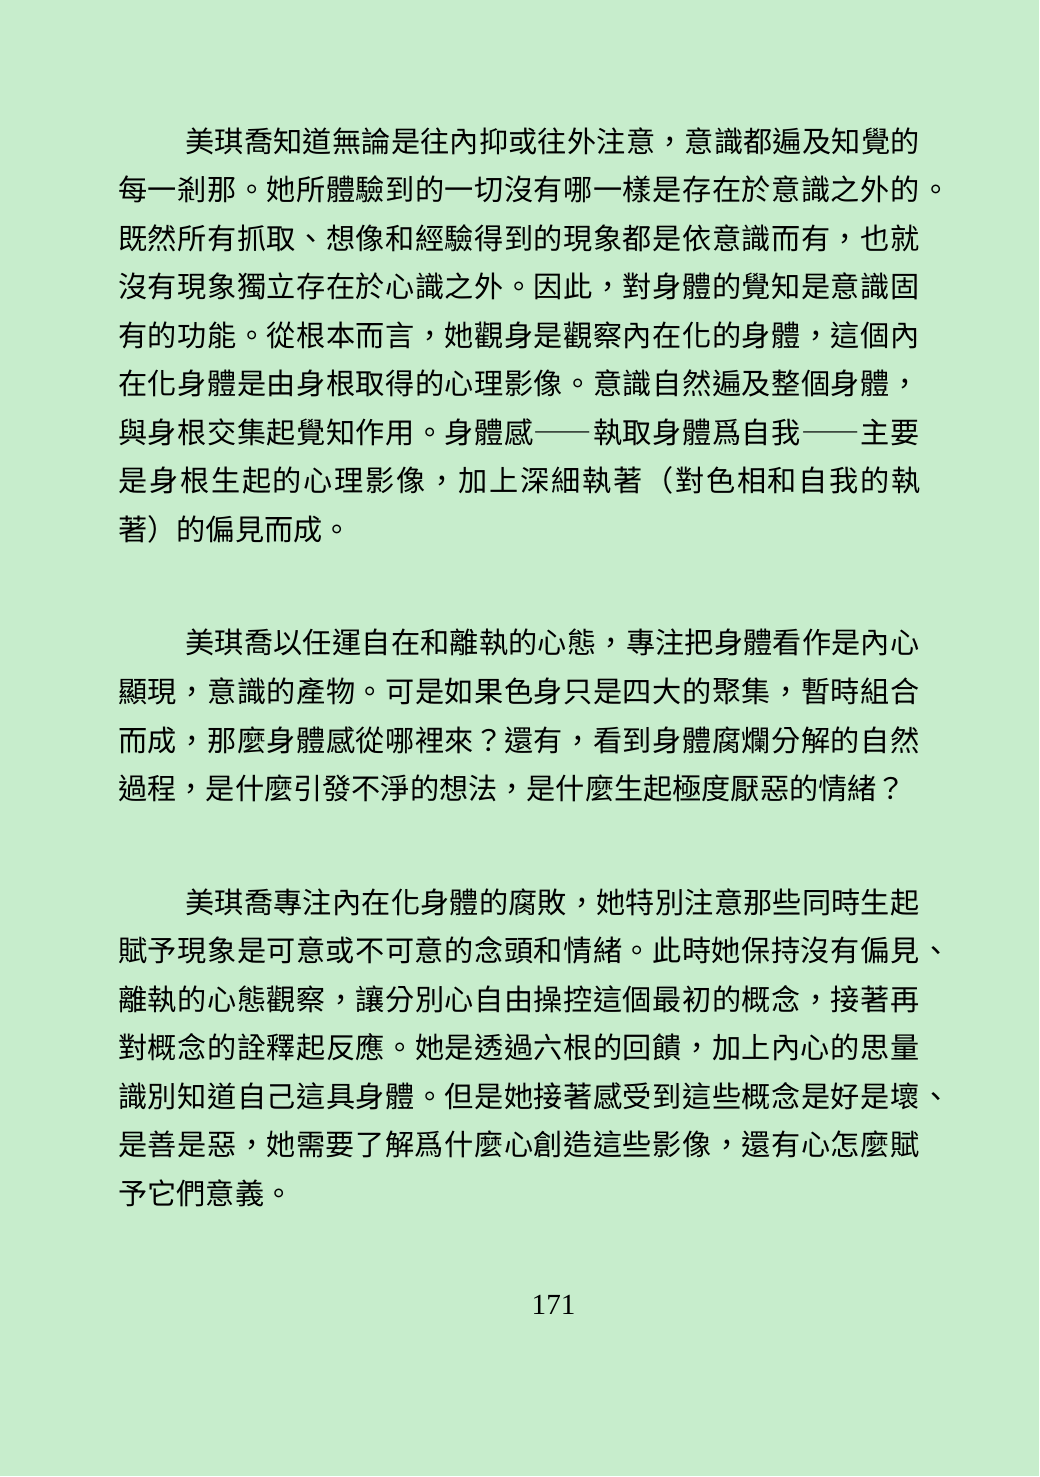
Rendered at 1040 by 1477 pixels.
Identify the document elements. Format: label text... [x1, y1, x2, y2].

text 美琪喬專注內在化身體的腐敗，她特別注意那些同時生起，賦予現象是可意或不可意的念頭和情緒。此時她保持沒有偏見、離執的心態觀察，讓分別心自由操控這個最初的概念，接著再對概念的詮釋起反應。她是透過六根的回饋，加上內心的思量識別知道自己這具身體。但是她接著感受到這些概念是好是壞、是善是惡，她需要了解爲什麼心創造這些影像，還有心怎麼賦予它們意義。 [118, 879, 921, 1213]
text 美琪喬以任運自在和離執的心態，專注把身體看作是內心顯現，意識的產物。可是如果色身只是四大的聚集，暫時組合而成，那麼身體感從哪裡來？還有，看到身體腐爛分解的自然過程，是什麼引發不淨的想法，是什麼生起極度厭惡的情緒？ [118, 620, 921, 808]
text 美琪喬知道無論是往內抑或往外注意，意識都遍及知覺的每一剎那。她所體驗到的一切沒有哪一樣是存在於意識之外的。既然所有抓取、想像和經驗得到的現象都是依意識而有，也就沒有現象獨立存在於心識之外。因此，對身體的覺知是意識固有的功能。從根本而言，她觀身是觀察內在化的身體，這個內在化身體是由身根取得的心理影像。意識自然遍及整個身體，與身根交集起覺知作用。身體感——執取身體爲自我——主要是身根生起的心理影像，加上深細執著（對色相和自我的執著）的偏見而成。 [118, 118, 921, 549]
